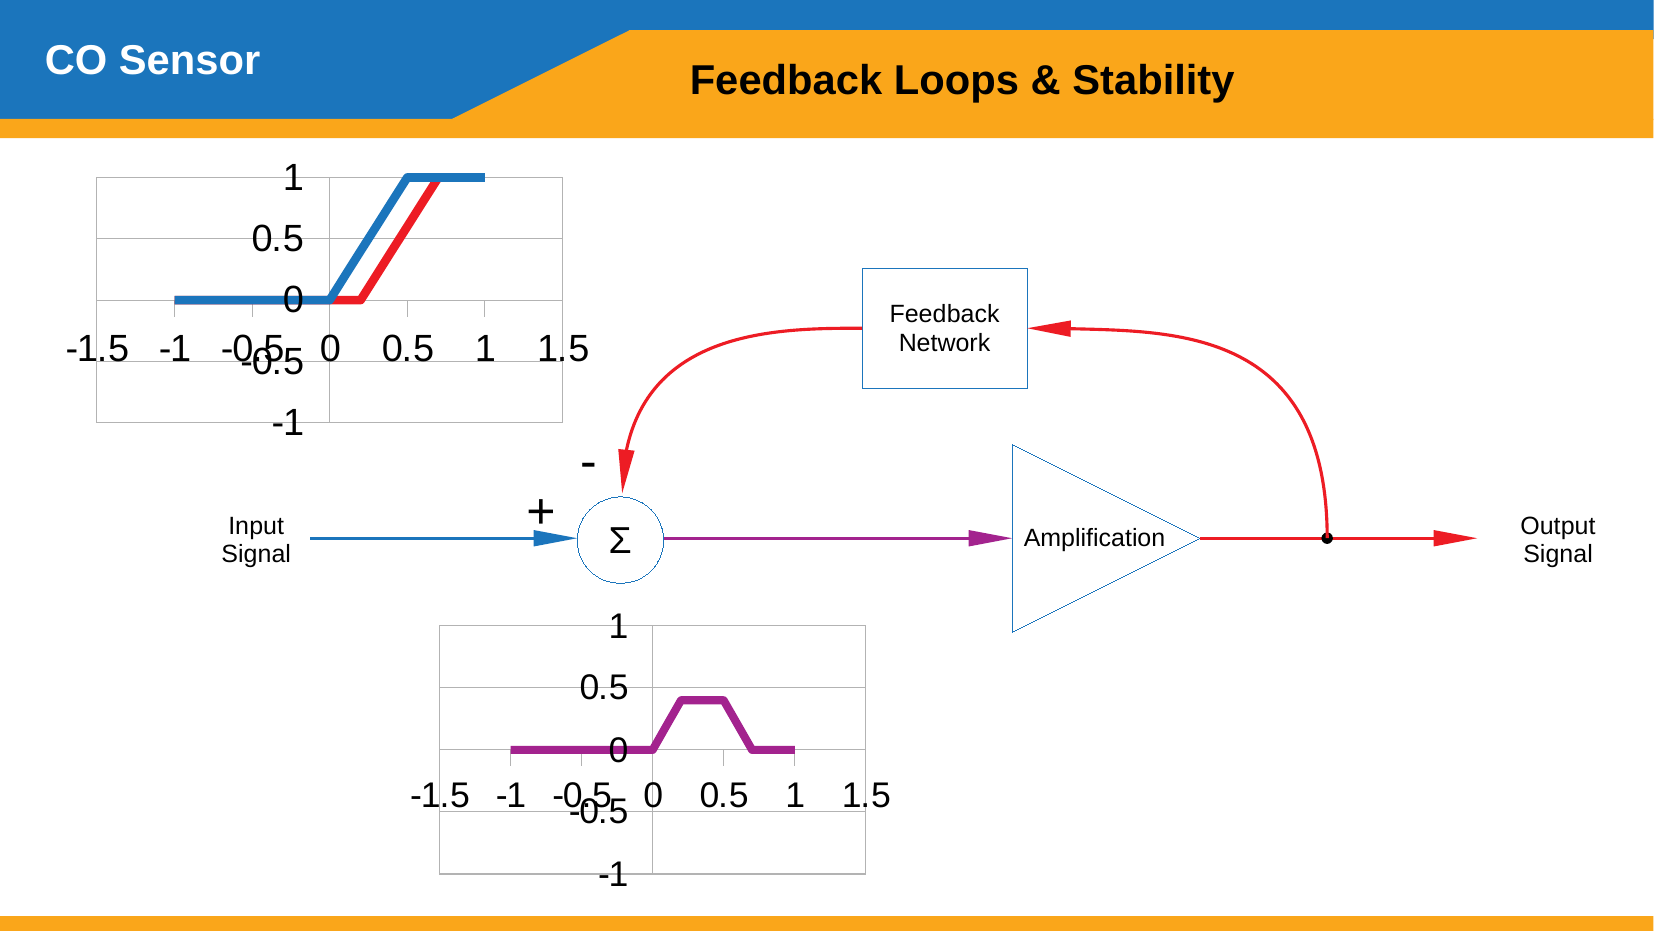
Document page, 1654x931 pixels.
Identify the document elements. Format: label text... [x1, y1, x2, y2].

chart [400, 600, 901, 901]
text_box [0, 916, 1654, 931]
text_box [1321, 532, 1333, 544]
chart [54, 150, 600, 451]
text_box CO Sensor [30, 0, 541, 121]
text_box [0, 30, 1654, 139]
text_box Amplification [1013, 478, 1178, 599]
text_box - [565, 426, 641, 497]
text_box + [511, 475, 587, 547]
text_box Output Signal [1504, 502, 1613, 578]
text_box Σ [577, 497, 664, 584]
text_box Feedback Network [862, 268, 1028, 389]
text_box Input Signal [202, 502, 311, 578]
text_box Feedback Loops & Stability [675, 33, 1516, 118]
